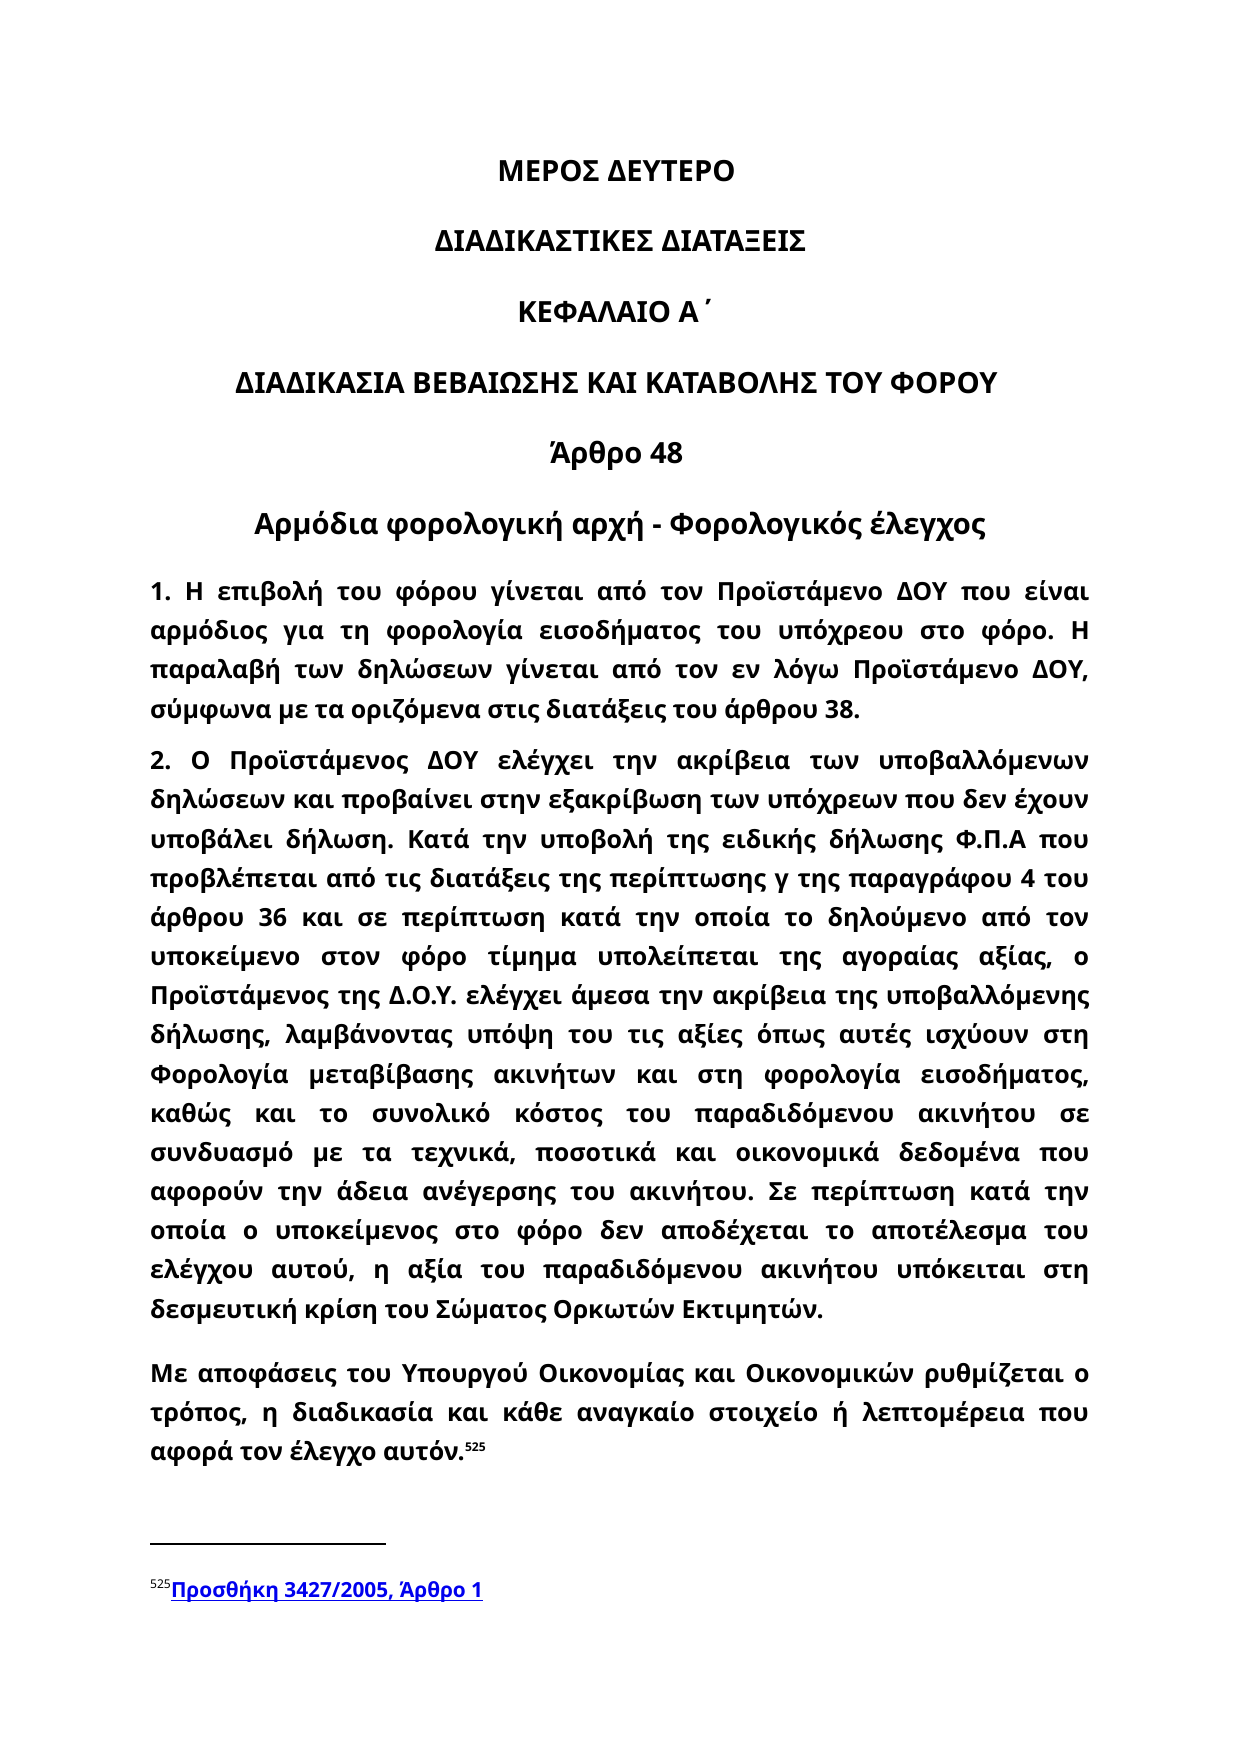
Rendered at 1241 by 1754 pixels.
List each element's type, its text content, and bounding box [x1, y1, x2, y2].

subtitle Αρμόδια φορολογική αρχή - Φορολογικός έλεγχος [150, 503, 1090, 543]
subtitle ΔΙΑΔΙΚΑΣΤΙΚΕΣ ΔΙΑΤΑΞΕΙΣ [150, 221, 1090, 260]
text Με αποφάσεις του Υπουργού Οικονομίας και Οικονομικών ρυθμίζεται ο τρόπος, η διαδικασία και κάθε αναγκαίο στοιχείο ή λεπτομέρεια που αφορά τον έλεγχο αυτόν. [150, 1355, 1090, 1468]
subtitle ΜΕΡΟΣ ΔΕΥΤΕΡΟ [150, 150, 1090, 190]
subtitle Άρθρο 48 [150, 432, 1090, 472]
subtitle ΚΕΦΑΛΑΙΟ Α΄ [150, 291, 1090, 331]
text Προσθήκη 3427/2005, Άρθρο 1 [150, 1576, 1090, 1604]
text 2. Ο Προϊστάμενος ΔΟΥ ελέγχει την ακρίβεια των υποβαλλόμενων δηλώσεων και προβαίνει στην εξακρίβωση των υπόχρεων που δεν έχουν υποβάλει δήλωση. Κατά την υποβολή της ειδικής δήλωσης Φ.Π.Α που προβλέπεται από τις διατάξεις της περίπτωσης γ της παραγράφου 4 του άρθρου 36 και σε περίπτωση κατά την οποία το δηλούμενο από τον υποκείμενο στον φόρο τίμημα υπολείπεται της αγοραίας αξίας, ο Προϊστάμενος της Δ.Ο.Υ. ελέγχει άμεσα την ακρίβεια της υποβαλλόμενης δήλωσης, λαμβάνοντας υπόψη του τις αξίες όπως αυτές ισχύουν στη Φορολογία μεταβίβασης ακινήτων και στη φορολογία εισοδήματος, καθώς και το συνολικό κόστος του παραδιδόμενου ακινήτου σε συνδυασμό με τα τεχνικά, ποσοτικά και οικονομικά δεδομένα που αφορούν την άδεια ανέγερσης του ακινήτου. Σε περίπτωση κατά την οποία ο υποκείμενος στο φόρο δεν αποδέχεται το αποτέλεσμα του ελέγχου αυτού, η αξία του παραδιδόμενου ακινήτου υπόκειται στη δεσμευτική κρίση του Σώματος Ορκωτών Εκτιμητών. [150, 743, 1090, 1325]
subtitle ΔΙΑΔΙΚΑΣΙΑ ΒΕΒΑΙΩΣΗΣ ΚΑΙ ΚΑΤΑΒΟΛΗΣ ΤΟΥ ΦΟΡΟΥ [150, 362, 1090, 402]
text 1. Η επιβολή του φόρου γίνεται από τον Προϊστάμενο ΔΟΥ που είναι αρμόδιος για τη φορολογία εισοδήματος του υπόχρεου στο φόρο. Η παραλαβή των δηλώσεων γίνεται από τον εν λόγω Προϊστάμενο ΔΟΥ, σύμφωνα με τα οριζόμενα στις διατάξεις του άρθρου 38. [150, 574, 1090, 725]
